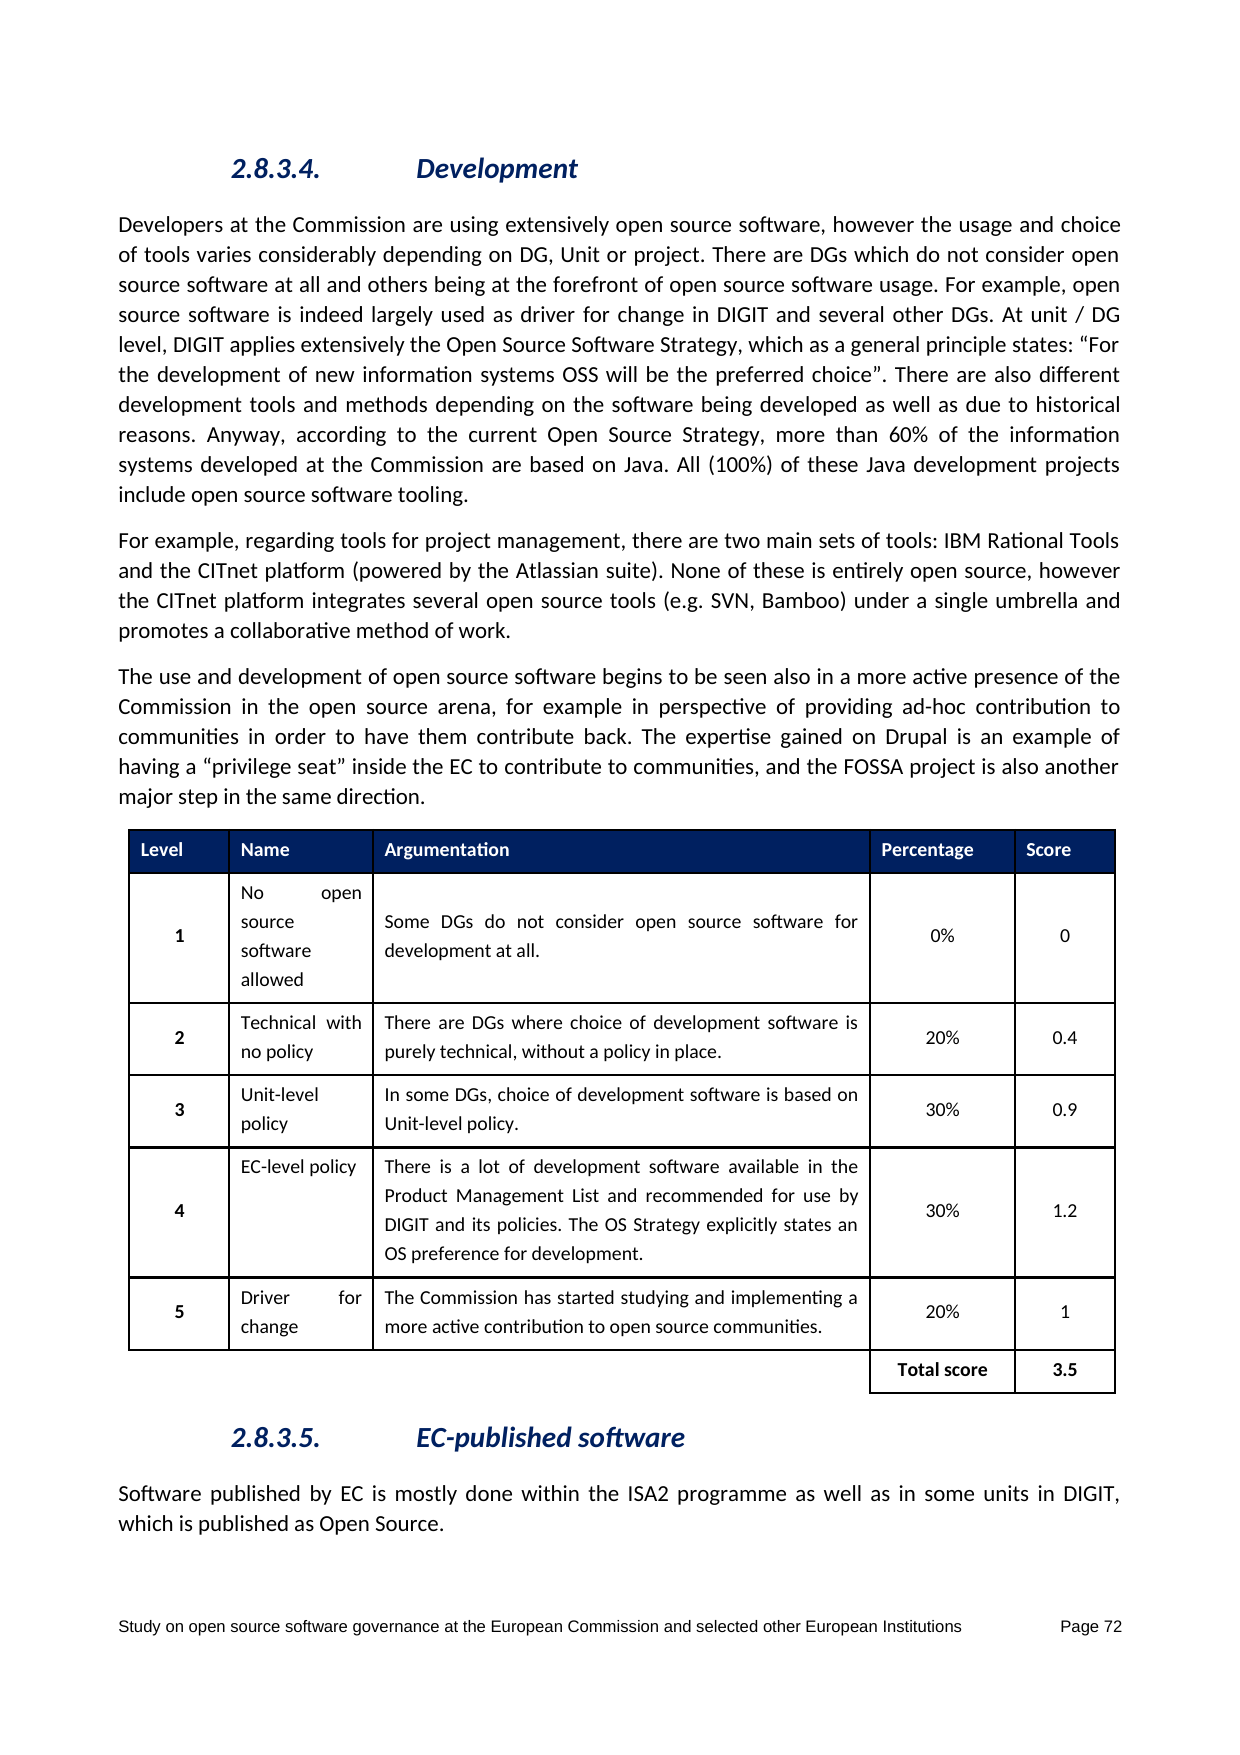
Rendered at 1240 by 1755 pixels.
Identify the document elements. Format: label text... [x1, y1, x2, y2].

table_cell 5 [130, 1279, 228, 1349]
table_header Name [230, 831, 372, 872]
table_cell Total score [871, 1351, 1014, 1392]
table_cell 30% [871, 1149, 1014, 1276]
table_cell [229, 1351, 373, 1392]
table_header Score [1016, 831, 1114, 872]
text For example, regarding tools for project management, there are two main sets of tools: IBM Rational Tools and the CITnet platform (powered by the Atlassian suite). None of these is entirely open source, however the CITnet platform integrates several open source tools (e.g. SVN, Bamboo) under a single umbrella and promotes a collaborative method of work. [118, 526, 1122, 644]
table_cell Technical with no policy [230, 1004, 372, 1074]
table_cell EC-level policy [230, 1149, 372, 1276]
table_cell 1 [130, 874, 228, 1002]
subtitle Development [231, 150, 1122, 186]
table_cell Unit-level policy [230, 1076, 372, 1146]
table_cell 3.5 [1016, 1351, 1114, 1392]
text Developers at the Commission are using extensively open source software, however the usage and choice of tools varies considerably depending on DG, Unit or project. There are DGs which do not consider open source software at all and others being at the forefront of open source software usage. For example, open source software is indeed largely used as driver for change in DIGIT and several other DGs. At unit / DG level, DIGIT applies extensively the Open Source Software Strategy, which as a general principle states: “For the development of new information systems OSS will be the preferred choice”. There are also different development tools and methods depending on the software being developed as well as due to historical reasons. Anyway, according to the current Open Source Strategy, more than 60% of the information systems developed at the Commission are based on Java. All (100%) of these Java development projects include open source software tooling. [118, 211, 1122, 508]
subtitle EC-published software [231, 1419, 1122, 1454]
table_cell 0.9 [1016, 1076, 1114, 1146]
table_cell 2 [130, 1004, 228, 1074]
text Software published by EC is mostly done within the ISA2 programme as well as in some units in DIGIT, which is published as Open Source. [118, 1479, 1122, 1537]
table_header Level [130, 831, 228, 872]
table_cell There are DGs where choice of development software is purely technical, without a policy in place. [374, 1004, 869, 1074]
table_cell 20% [871, 1004, 1014, 1074]
table_cell Driver for change [230, 1279, 372, 1349]
table_cell There is a lot of development software available in the Product Management List and recommended for use by DIGIT and its policies. The OS Strategy explicitly states an OS preference for development. [374, 1149, 869, 1276]
table_cell [129, 1351, 229, 1392]
table_cell Some DGs do not consider open source software for development at all. [374, 874, 869, 1002]
table_cell 20% [871, 1279, 1014, 1349]
table_cell 0% [871, 874, 1014, 1002]
table_cell [373, 1351, 869, 1392]
table_header Argumentation [374, 831, 869, 872]
table_cell 3 [130, 1076, 228, 1146]
table_cell 0.4 [1016, 1004, 1114, 1074]
table_cell No open source software allowed [230, 874, 372, 1002]
table_header Percentage [871, 831, 1014, 872]
table_cell In some DGs, choice of development software is based on Unit-level policy. [374, 1076, 869, 1146]
table_cell 0 [1016, 874, 1114, 1002]
table_cell 30% [871, 1076, 1014, 1146]
table_cell 4 [130, 1149, 228, 1276]
table_cell 1 [1016, 1279, 1114, 1349]
table_cell The Commission has started studying and implementing a more active contribution to open source communities. [374, 1279, 869, 1349]
table_cell 1.2 [1016, 1149, 1114, 1276]
text The use and development of open source software begins to be seen also in a more active presence of the Commission in the open source arena, for example in perspective of providing ad-hoc contribution to communities in order to have them contribute back. The expertise gained on Drupal is an example of having a “privilege seat” inside the EC to contribute to communities, and the FOSSA project is also another major step in the same direction. [118, 662, 1122, 810]
